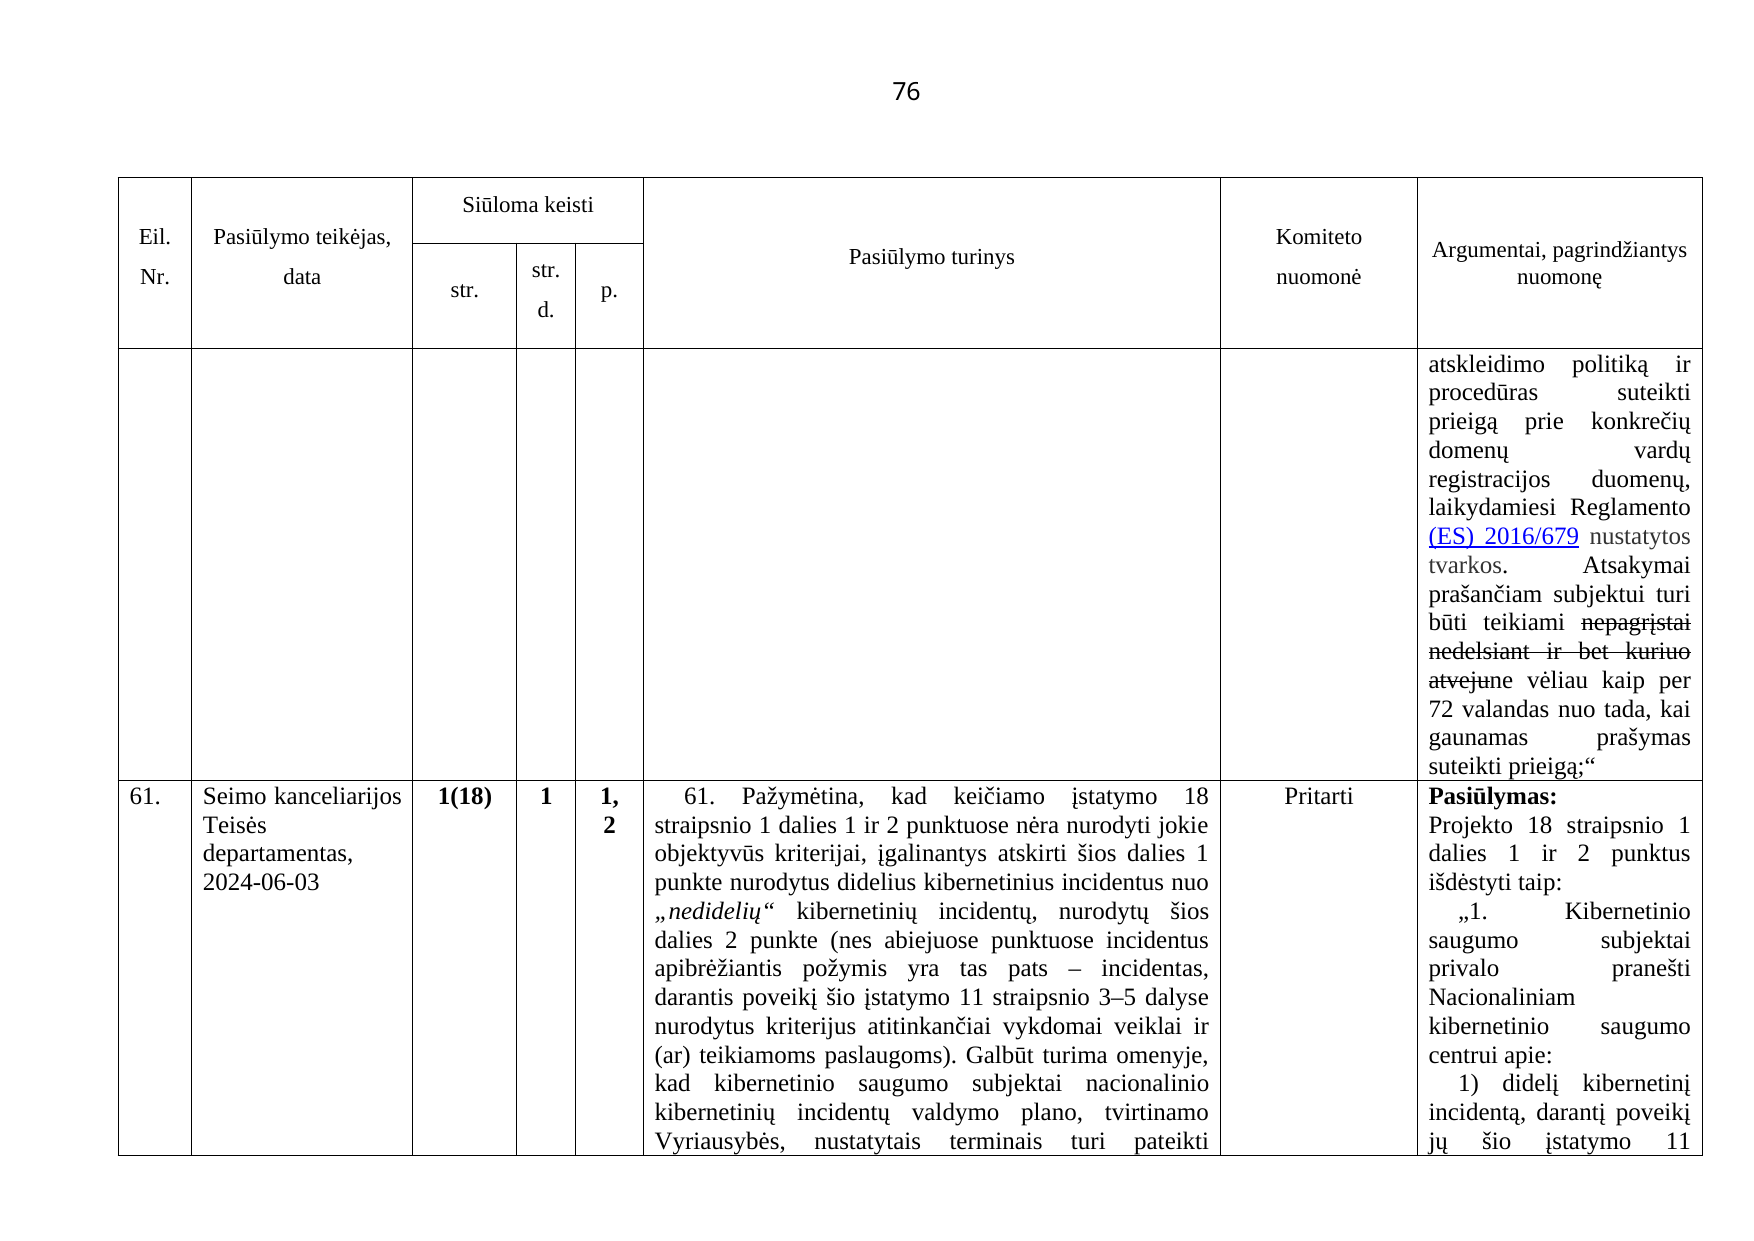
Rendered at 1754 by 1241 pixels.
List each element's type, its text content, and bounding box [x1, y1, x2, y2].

table_cell [517, 349, 575, 780]
table_cell 1 [517, 781, 575, 1155]
table_cell 1, 2 [576, 781, 643, 1155]
table_cell Seimo kanceliarijos Teisės departamentas, 2024-06-03 [192, 781, 412, 1155]
table_cell atskleidimo politiką ir procedūras suteikti prieigą prie konkrečių domenų vardų registracijos duomenų, laikydamiesi Reglamento (ES) 2016/679 nustatytos tvarkos. Atsakymai prašančiam subjektui turi būti teikiami nepagrįstai nedelsiant ir bet kuriuo atvejune vėliau kaip per 72 valandas nuo tada, kai gaunamas prašymas suteikti prieigą;“ [1418, 349, 1702, 780]
table_cell Pritarti [1221, 781, 1417, 1155]
table_cell 61. [119, 781, 191, 1155]
table_header Eil. Nr. [119, 178, 191, 348]
table_cell str. [413, 244, 516, 348]
table_header Siūloma keisti [413, 178, 643, 243]
table_cell 1(18) [413, 781, 516, 1155]
table_header Komiteto nuomonė [1221, 178, 1417, 348]
table_cell [576, 349, 643, 780]
table_cell str. d. [517, 244, 575, 348]
table_cell 61. Pažymėtina, kad keičiamo įstatymo 18 straipsnio 1 dalies 1 ir 2 punktuose nėra nurodyti jokie objektyvūs kriterijai, įgalinantys atskirti šios dalies 1 punkte nurodytus didelius kibernetinius incidentus nuo „nedidelių“ kibernetinių incidentų, nurodytų šios dalies 2 punkte (nes abiejuose punktuose incidentus apibrėžiantis požymis yra tas pats – incidentas, darantis poveikį šio įstatymo 11 straipsnio 3–5 dalyse nurodytus kriterijus atitinkančiai vykdomai veiklai ir (ar) teikiamoms paslaugoms). Galbūt turima omenyje, kad kibernetinio saugumo subjektai nacionalinio kibernetinių incidentų valdymo plano, tvirtinamo Vyriausybės, nustatytais terminais turi pateikti [644, 781, 1220, 1155]
table_cell [119, 349, 191, 780]
table_cell [644, 349, 1220, 780]
table_cell [1221, 349, 1417, 780]
table_cell p. [576, 244, 643, 348]
table_header Pasiūlymo teikėjas, data [192, 178, 412, 348]
table_cell [192, 349, 412, 780]
table_header Pasiūlymo turinys [644, 178, 1220, 348]
table_cell [413, 349, 516, 780]
table_header Argumentai, pagrindžiantys nuomonę [1418, 178, 1702, 348]
table_cell Pasiūlymas: Projekto 18 straipsnio 1 dalies 1 ir 2 punktus išdėstyti taip: „1. Kibernetinio saugumo subjektai privalo pranešti Nacionaliniam kibernetinio saugumo centrui apie: 1) didelį kibernetinį incidentą, darantį poveikį jų šio įstatymo 11 [1418, 781, 1702, 1155]
